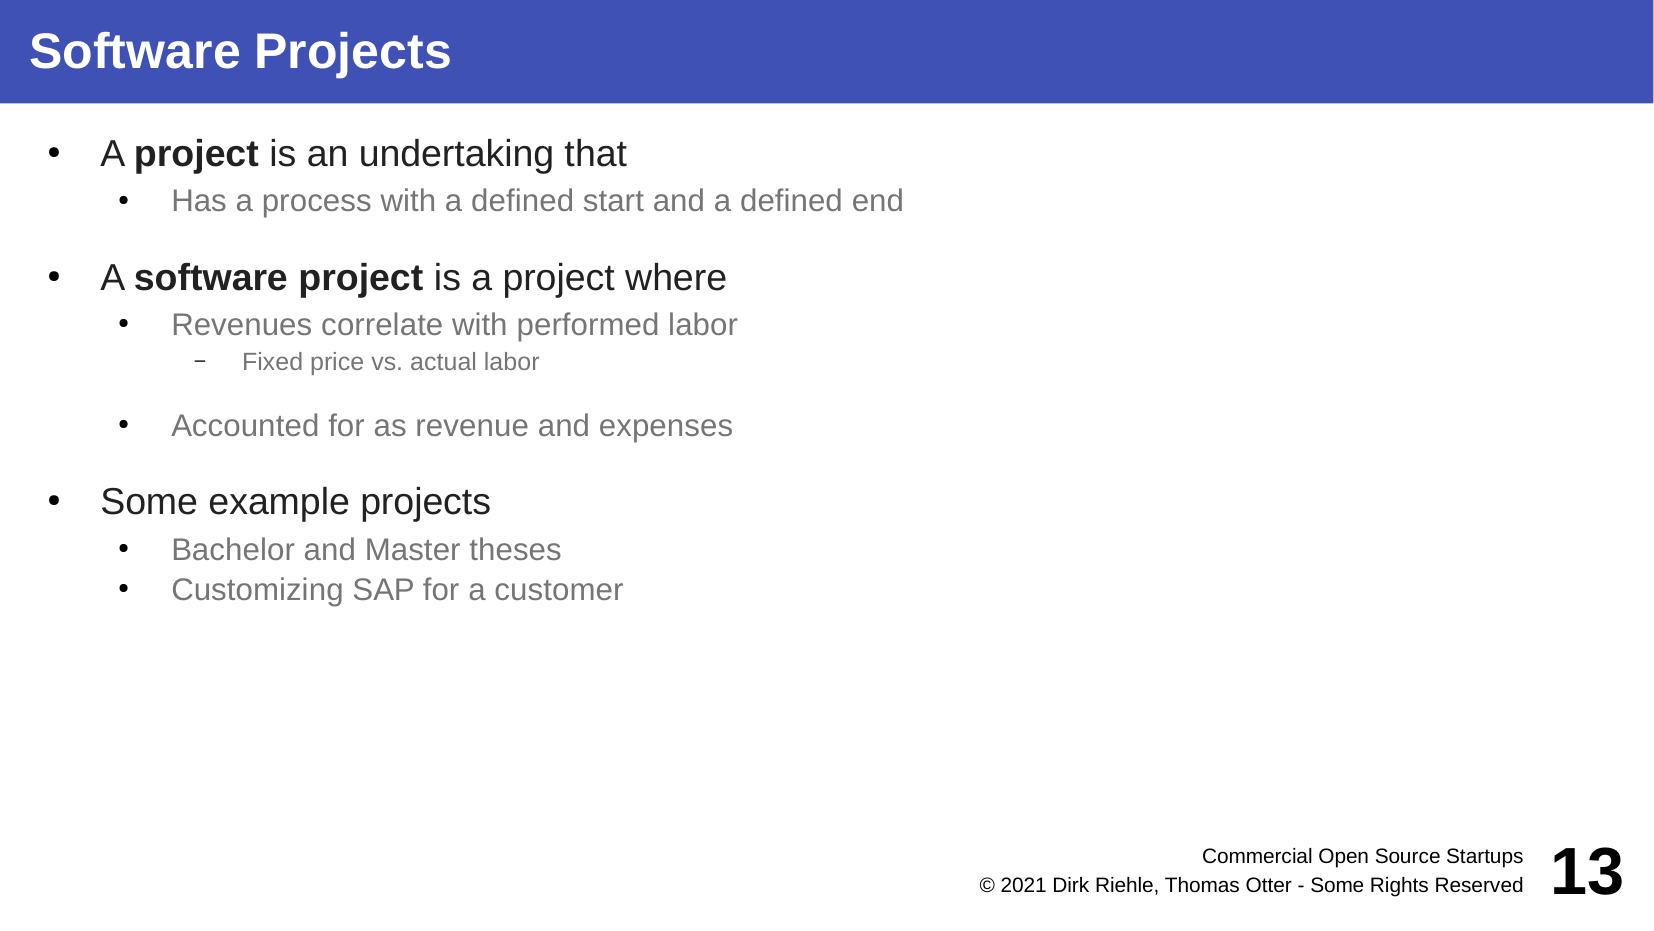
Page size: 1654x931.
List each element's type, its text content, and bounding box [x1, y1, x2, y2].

title Software Projects [0, 0, 1654, 104]
list A project is an undertaking that Has a process with a defined start and a defined end A software project is a project where Revenues correlate with performed labor Fixed price vs. actual labor Accounted for as revenue and expenses Some example projects Bachelor and Master theses Customizing SAP for a customer [29, 132, 1625, 813]
